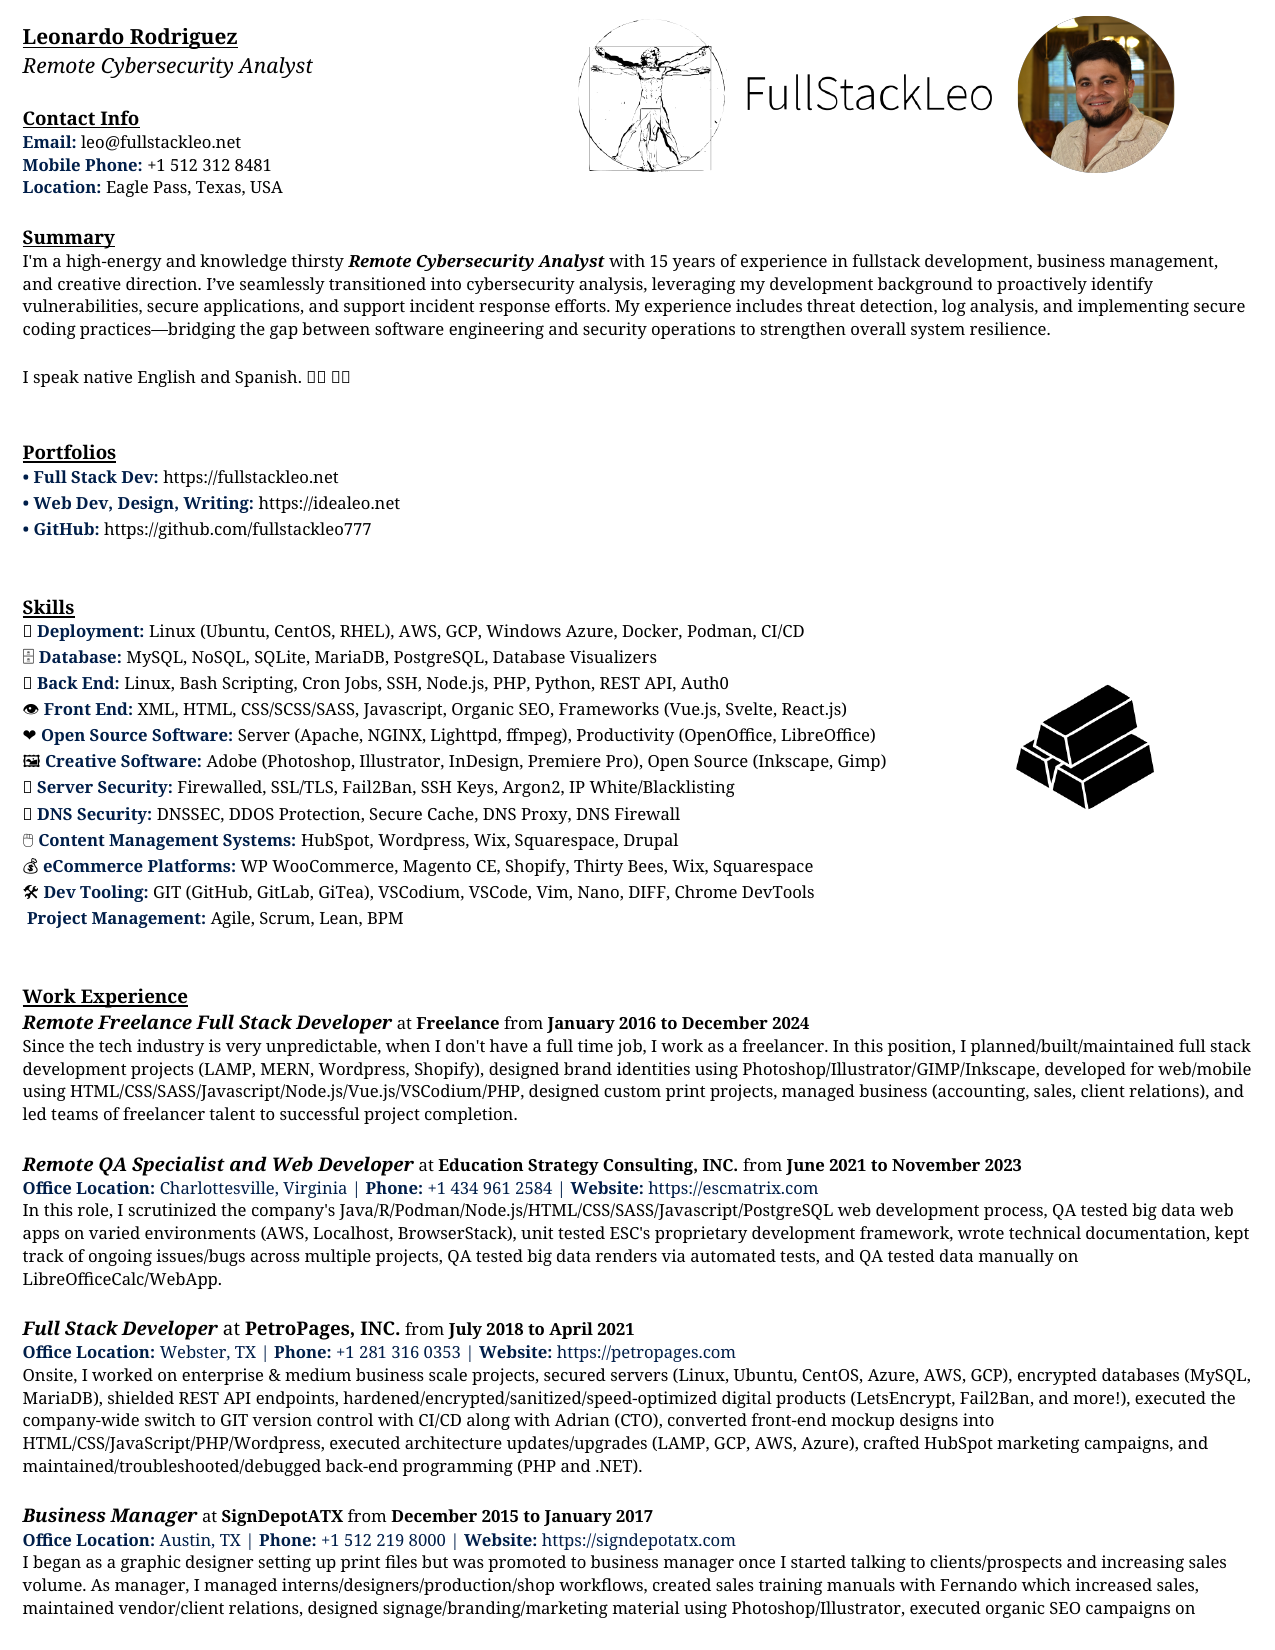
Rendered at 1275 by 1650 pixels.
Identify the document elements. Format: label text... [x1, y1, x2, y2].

text [1175, 130, 1252, 153]
text Portfolios [22, 440, 1252, 465]
text [1175, 22, 1252, 51]
text [993, 51, 1017, 79]
text I began as a graphic designer setting up print files but was promoted to business manager once I started talking to clients/prospects and increasing sales volume. As manager, I managed interns/designers/production/shop workflows, created sales training manuals with Fernando which increased sales, maintained vendor/client relations, designed signage/branding/marketing material using Photoshop/Illustrator, executed organic SEO campaigns on [22, 1551, 1252, 1619]
text [1175, 51, 1252, 79]
text Mobile Phone: +1 512 312 8481 [22, 153, 1252, 176]
text 🌐 Deployment: Linux (Ubuntu, CentOS, RHEL), AWS, GCP, Windows Azure, Docker, Podman, CI/CD [22, 620, 1252, 643]
text Office Location: Webster, TX | Phone: +1 281 316 0353 | Website: https://petropages.com [22, 1341, 1252, 1364]
text I speak native English and Spanish. 🇲🇽 🇺🇲 [22, 366, 1252, 389]
text Since the tech industry is very unpredictable, when I don't have a full time job, I work as a freelancer. In this position, I planned/built/maintained full stack development projects (LAMP, MERN, Wordpress, Shopify), designed brand identities using Photoshop/Illustrator/GIMP/Inkscape, developed for web/mobile using HTML/CSS/SASS/Javascript/Node.js/Vue.js/VSCodium/PHP, designed custom print projects, managed business (accounting, sales, client relations), and led teams of freelancer talent to successful project completion. [22, 1034, 1252, 1125]
text • Full Stack Dev: https://fullstackleo.net [22, 465, 1252, 488]
text Leonardo Rodriguez [22, 22, 576, 51]
picture [999, 661, 1171, 832]
text Contact Info [22, 105, 576, 130]
text Remote QA Specialist and Web Developer at Education Strategy Consulting, INC. from June 2021 to November 2023 [22, 1151, 1252, 1176]
text [993, 130, 1017, 153]
text Business Manager at SignDepotATX from December 2015 to January 2017 [22, 1503, 1252, 1528]
text Office Location: Austin, TX | Phone: +1 512 219 8000 | Website: https://signdepotatx.com [22, 1528, 1252, 1551]
text [1171, 672, 1252, 695]
text 👁️ Front End: XML, HTML, CSS/SCSS/SASS, Javascript, Organic SEO, Frameworks (Vue.js, Svelte, React.js) [22, 698, 999, 721]
text [993, 22, 1017, 51]
text 🖼️ Creative Software: Adobe (Photoshop, Illustrator, InDesign, Premiere Pro), Open Source (Inkscape, Gimp) [22, 750, 999, 773]
text Summary [22, 224, 1252, 249]
text • GitHub: https://github.com/fullstackleo777 [22, 517, 1252, 540]
text Onsite, I worked on enterprise & medium business scale projects, secured servers (Linux, Ubuntu, CentOS, Azure, AWS, GCP), encrypted databases (MySQL, MariaDB), shielded REST API endpoints, hardened/encrypted/sanitized/speed-optimized digital products (LetsEncrypt, Fail2Ban, and more!), executed the company-wide switch to GIT version control with CI/CD along with Adrian (CTO), converted front-end mockup designs into HTML/CSS/JavaScript/PHP/Wordpress, executed architecture updates/upgrades (LAMP, GCP, AWS, Azure), crafted HubSpot marketing campaigns, and maintained/troubleshooted/debugged back-end programming (PHP and .NET). [22, 1364, 1252, 1477]
text [1171, 776, 1252, 799]
text 💰 eCommerce Platforms: WP WooCommerce, Magento CE, Shopify, Thirty Bees, Wix, Squarespace [22, 854, 1252, 877]
text In this role, I scrutinized the company's Java/R/Podman/Node.js/HTML/CSS/SASS/Javascript/PostgreSQL web development process, QA tested big data web apps on varied environments (AWS, Localhost, BrowserStack), unit tested ESC's proprietary development framework, wrote technical documentation, kept track of ongoing issues/bugs across multiple projects, QA tested big data renders via automated tests, and QA tested data manually on LibreOfficeCalc/WebApp. [22, 1199, 1252, 1290]
text [1175, 105, 1252, 130]
text [993, 105, 1017, 130]
text 🛠️ Dev Tooling: GIT (GitHub, GitLab, GiTea), VSCodium, VSCode, Vim, Nano, DIFF, Chrome DevTools [22, 880, 1252, 903]
text • Web Dev, Design, Writing: https://idealeo.net [22, 491, 1252, 514]
text Email: leo@fullstackleo.net [22, 130, 576, 153]
text Location: Eagle Pass, Texas, USA [22, 176, 1252, 198]
picture [1017, 16, 1175, 173]
text I'm a high-energy and knowledge thirsty Remote Cybersecurity Analyst with 15 years of experience in fullstack development, business management, and creative direction. I’ve seamlessly transitioned into cybersecurity analysis, leveraging my development background to proactively identify vulnerabilities, secure applications, and support incident response efforts. My experience includes threat detection, log analysis, and implementing secure coding practices—bridging the gap between software engineering and security operations to strengthen overall system resilience. [22, 249, 1252, 340]
picture [576, 17, 993, 173]
text Remote Cybersecurity Analyst [22, 51, 576, 79]
text 🧠 Back End: Linux, Bash Scripting, Cron Jobs, SSH, Node.js, PHP, Python, REST API, Auth0 [22, 672, 999, 695]
text 🔑 DNS Security: DNSSEC, DDOS Protection, Secure Cache, DNS Proxy, DNS Firewall [22, 802, 999, 825]
text ❤️ Open Source Software: Server (Apache, NGINX, Lighttpd, ffmpeg), Productivity (OpenOffice, LibreOffice) [22, 724, 999, 747]
text Remote Freelance Full Stack Developer at Freelance from January 2016 to December 2024 [22, 1009, 1252, 1034]
text Skills [22, 594, 1252, 620]
text Work Experience [22, 983, 1252, 1009]
text 🗄️ Database: MySQL, NoSQL, SQLite, MariaDB, PostgreSQL, Database Visualizers [22, 646, 1252, 669]
text 🖱️ Content Management Systems: HubSpot, Wordpress, Wix, Squarespace, Drupal [22, 828, 1252, 851]
text 🔐 Server Security: Firewalled, SSL/TLS, Fail2Ban, SSH Keys, Argon2, IP White/Blacklisting [22, 776, 999, 799]
text Office Location: Charlottesville, Virginia | Phone: +1 434 961 2584 | Website: https://escmatrix.com [22, 1176, 1252, 1199]
text 👨‍💼 Project Management: Agile, Scrum, Lean, BPM [22, 906, 1252, 929]
text Full Stack Developer at PetroPages, INC. from July 2018 to April 2021 [22, 1315, 1252, 1341]
text [1171, 802, 1252, 825]
